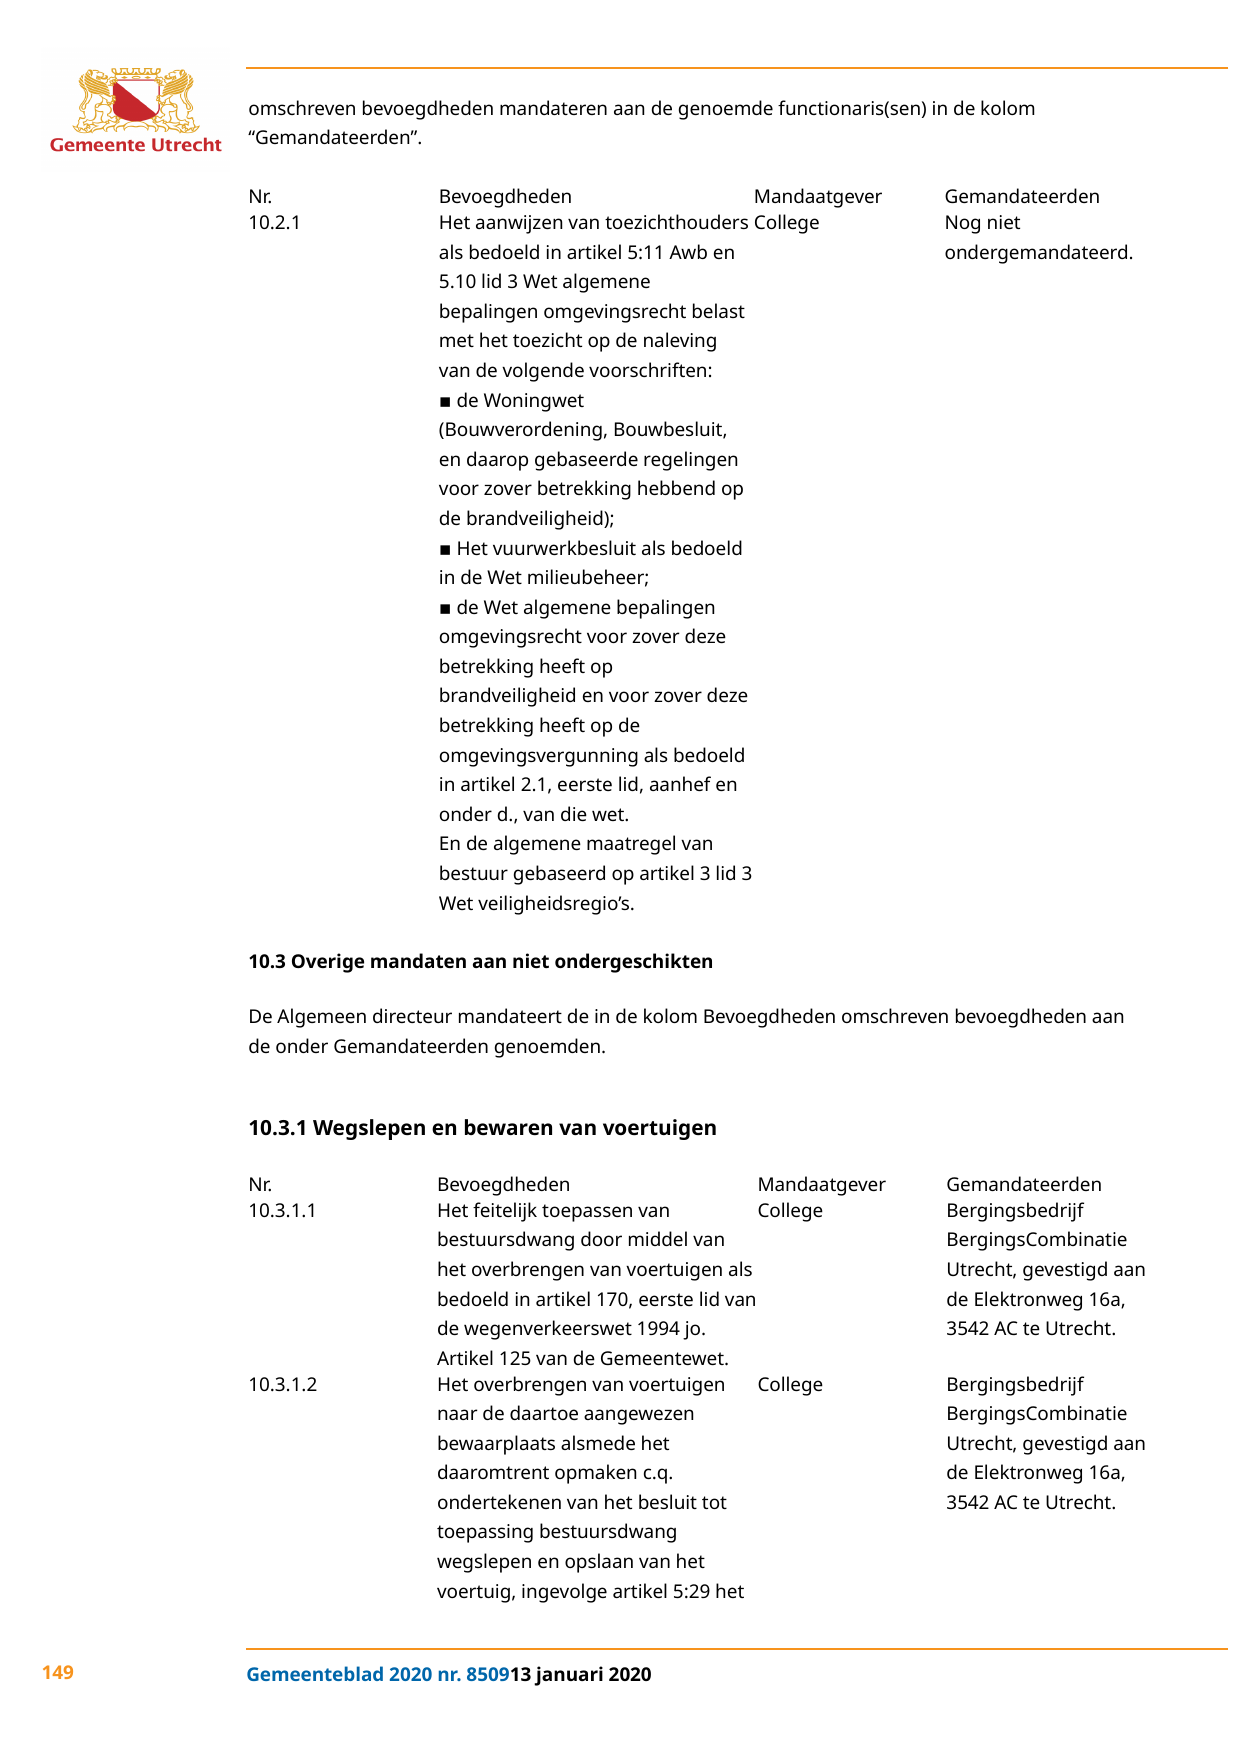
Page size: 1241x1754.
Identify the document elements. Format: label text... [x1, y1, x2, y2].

text De Algemeen directeur mandateert de in de kolom Bevoegdheden omschreven bevoegdheden aan de onder Gemandateerden genoemden. [248, 1004, 1152, 1059]
table_header Gemandateerden [944, 184, 1152, 209]
table_cell 10.2.1 [248, 209, 439, 916]
table_header Nr. [248, 184, 439, 209]
text 10.3.1 Wegslepen en bewaren van voertuigen [248, 1113, 1152, 1142]
table_cell 10.3.1.1 [248, 1197, 437, 1371]
picture [41, 47, 231, 172]
table_header Mandaatgever [754, 184, 944, 209]
table_cell Het overbrengen van voertuigen naar de daartoe aangewezen bewaarplaats alsmede het daaromtrent opmaken c.q. ondertekenen van het besluit tot toepassing bestuursdwang wegslepen en opslaan van het voertuig, ingevolge artikel 5:29 het [437, 1371, 757, 1603]
table_cell Bergingsbedrijf BergingsCombinatie Utrecht, gevestigd aan de Elektronweg 16a, 3542 AC te Utrecht. [946, 1371, 1152, 1603]
table_cell College [757, 1371, 946, 1603]
table_cell 10.3.1.2 [248, 1371, 437, 1603]
text 10.3 Overige mandaten aan niet ondergeschikten [248, 948, 1152, 974]
table_cell Nog niet ondergemandateerd. [944, 209, 1152, 916]
table_cell Het feitelijk toepassen van bestuursdwang door middel van het overbrengen van voertuigen als bedoeld in artikel 170, eerste lid van de wegenverkeerswet 1994 jo. Artikel 125 van de Gemeentewet. [437, 1197, 757, 1371]
table_header Mandaatgever [757, 1171, 946, 1197]
table_cell College [754, 209, 944, 916]
table_cell College [757, 1197, 946, 1371]
table_header Bevoegdheden [437, 1171, 757, 1197]
table_cell Bergingsbedrijf BergingsCombinatie Utrecht, gevestigd aan de Elektronweg 16a, 3542 AC te Utrecht. [946, 1197, 1152, 1371]
table_header Nr. [248, 1171, 437, 1197]
table_header Gemandateerden [946, 1171, 1152, 1197]
table_cell Het aanwijzen van toezichthouders als bedoeld in artikel 5:11 Awb en 5.10 lid 3 Wet algemene bepalingen omgevingsrecht belast met het toezicht op de naleving van de volgende voorschriften: ▪ de Woningwet (Bouwverordening, Bouwbesluit, en daarop gebaseerde regelingen voor zover betrekking hebbend op de brandveiligheid); ▪ Het vuurwerkbesluit als bedoeld in de Wet milieubeheer; ▪ de Wet algemene bepalingen omgevingsrecht voor zover deze betrekking heeft op brandveiligheid en voor zover deze betrekking heeft op de omgevingsvergunning als bedoeld in artikel 2.1, eerste lid, aanhef en onder d., van die wet. En de algemene maatregel van bestuur gebaseerd op artikel 3 lid 3 Wet veiligheidsregio’s. [439, 209, 754, 916]
text omschreven bevoegdheden mandateren aan de genoemde functionaris(sen) in de kolom “Gemandateerden”. [248, 95, 1152, 150]
table_header Bevoegdheden [439, 184, 754, 209]
